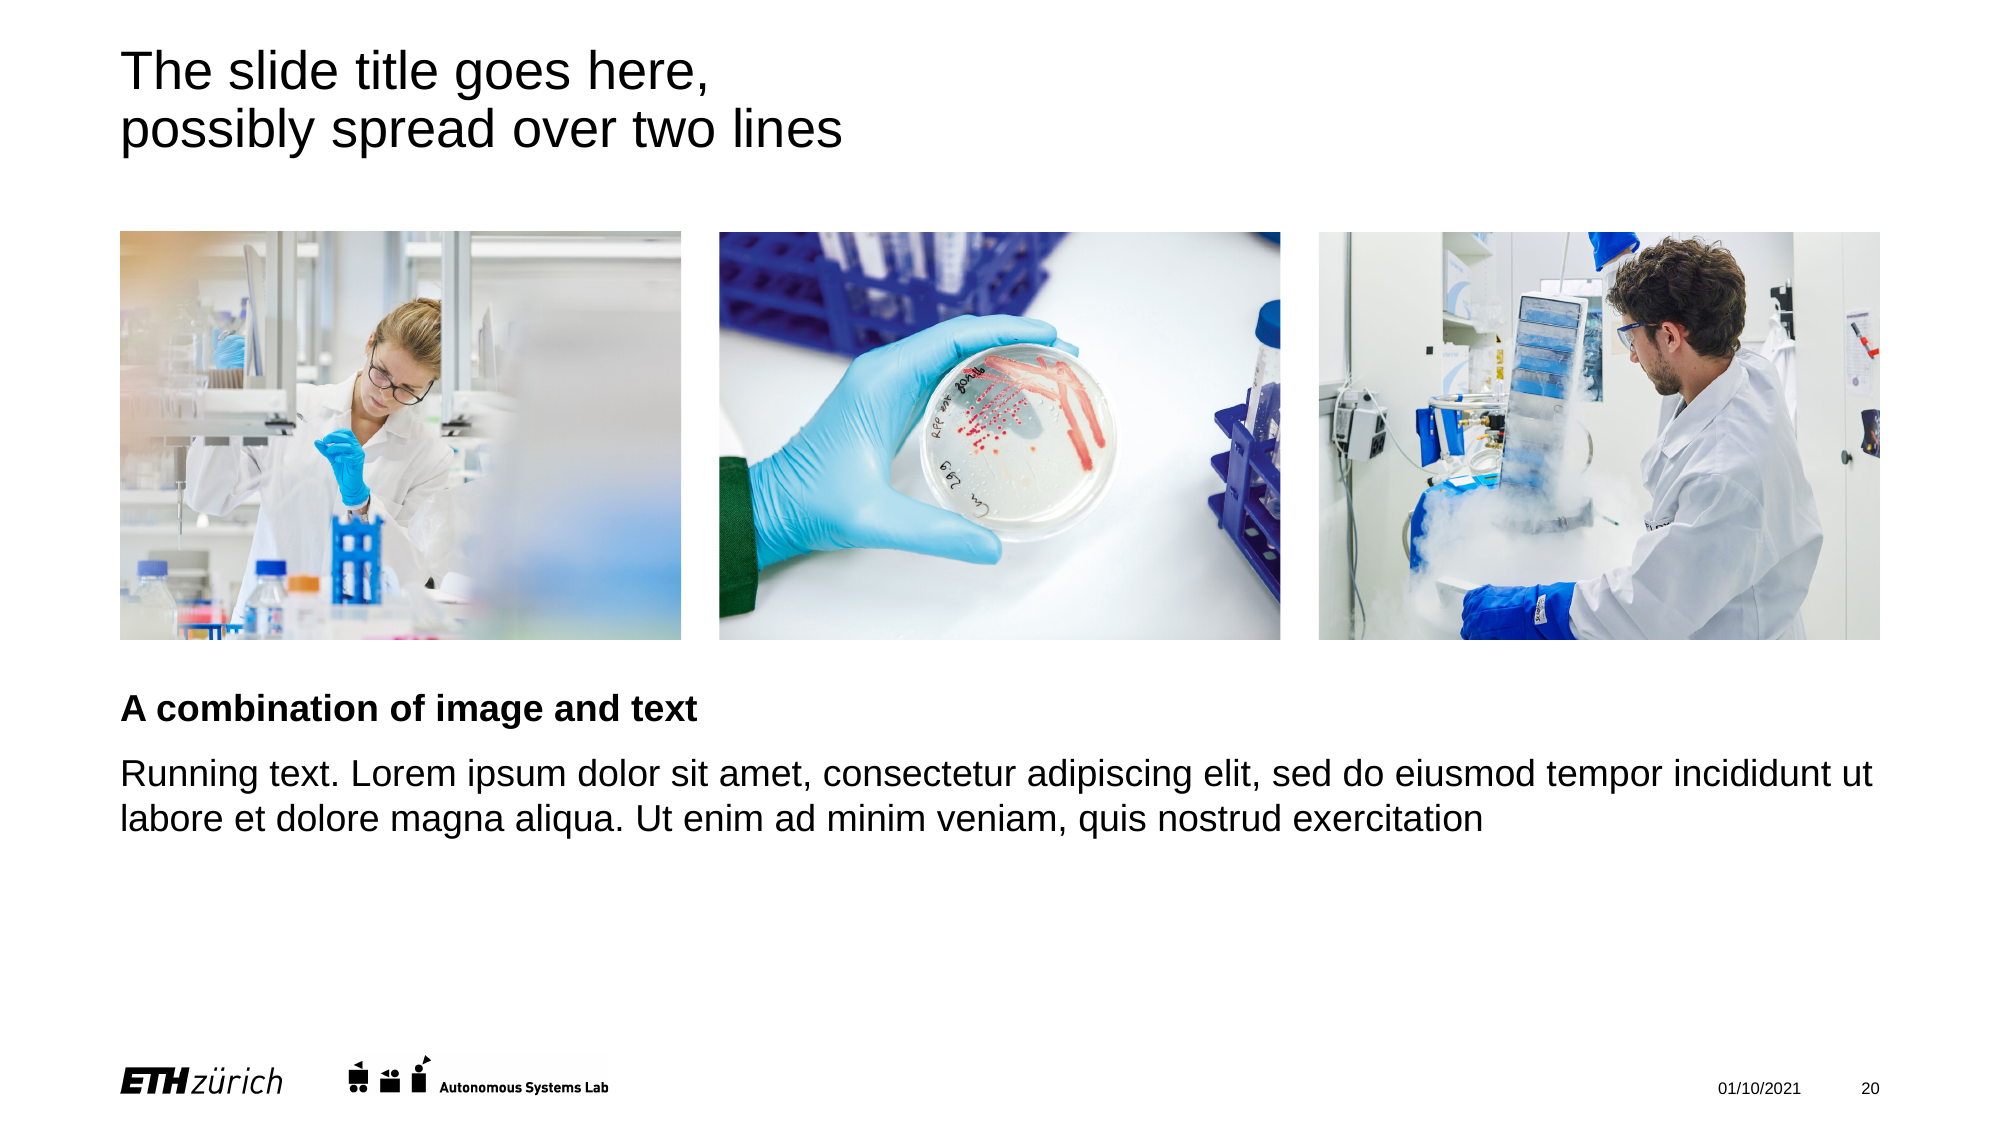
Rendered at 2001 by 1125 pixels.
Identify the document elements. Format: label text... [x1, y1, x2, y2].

slide_number 01/10/2021 [1718, 1069, 1819, 1106]
picture [120, 231, 682, 640]
picture [1318, 232, 1880, 640]
picture [120, 1067, 282, 1094]
slide_number [1827, 1069, 1880, 1106]
picture [719, 232, 1281, 640]
list A combination of image and text Running text. Lorem ipsum dolor sit amet, consectetur adipiscing elit, sed do eiusmod tempor incididunt ut labore et dolore magna aliqua. Ut enim ad minim veniam, quis nostrud exercitation [120, 683, 1880, 1032]
title The slide title goes here, possibly spread over two lines [120, 42, 1880, 191]
